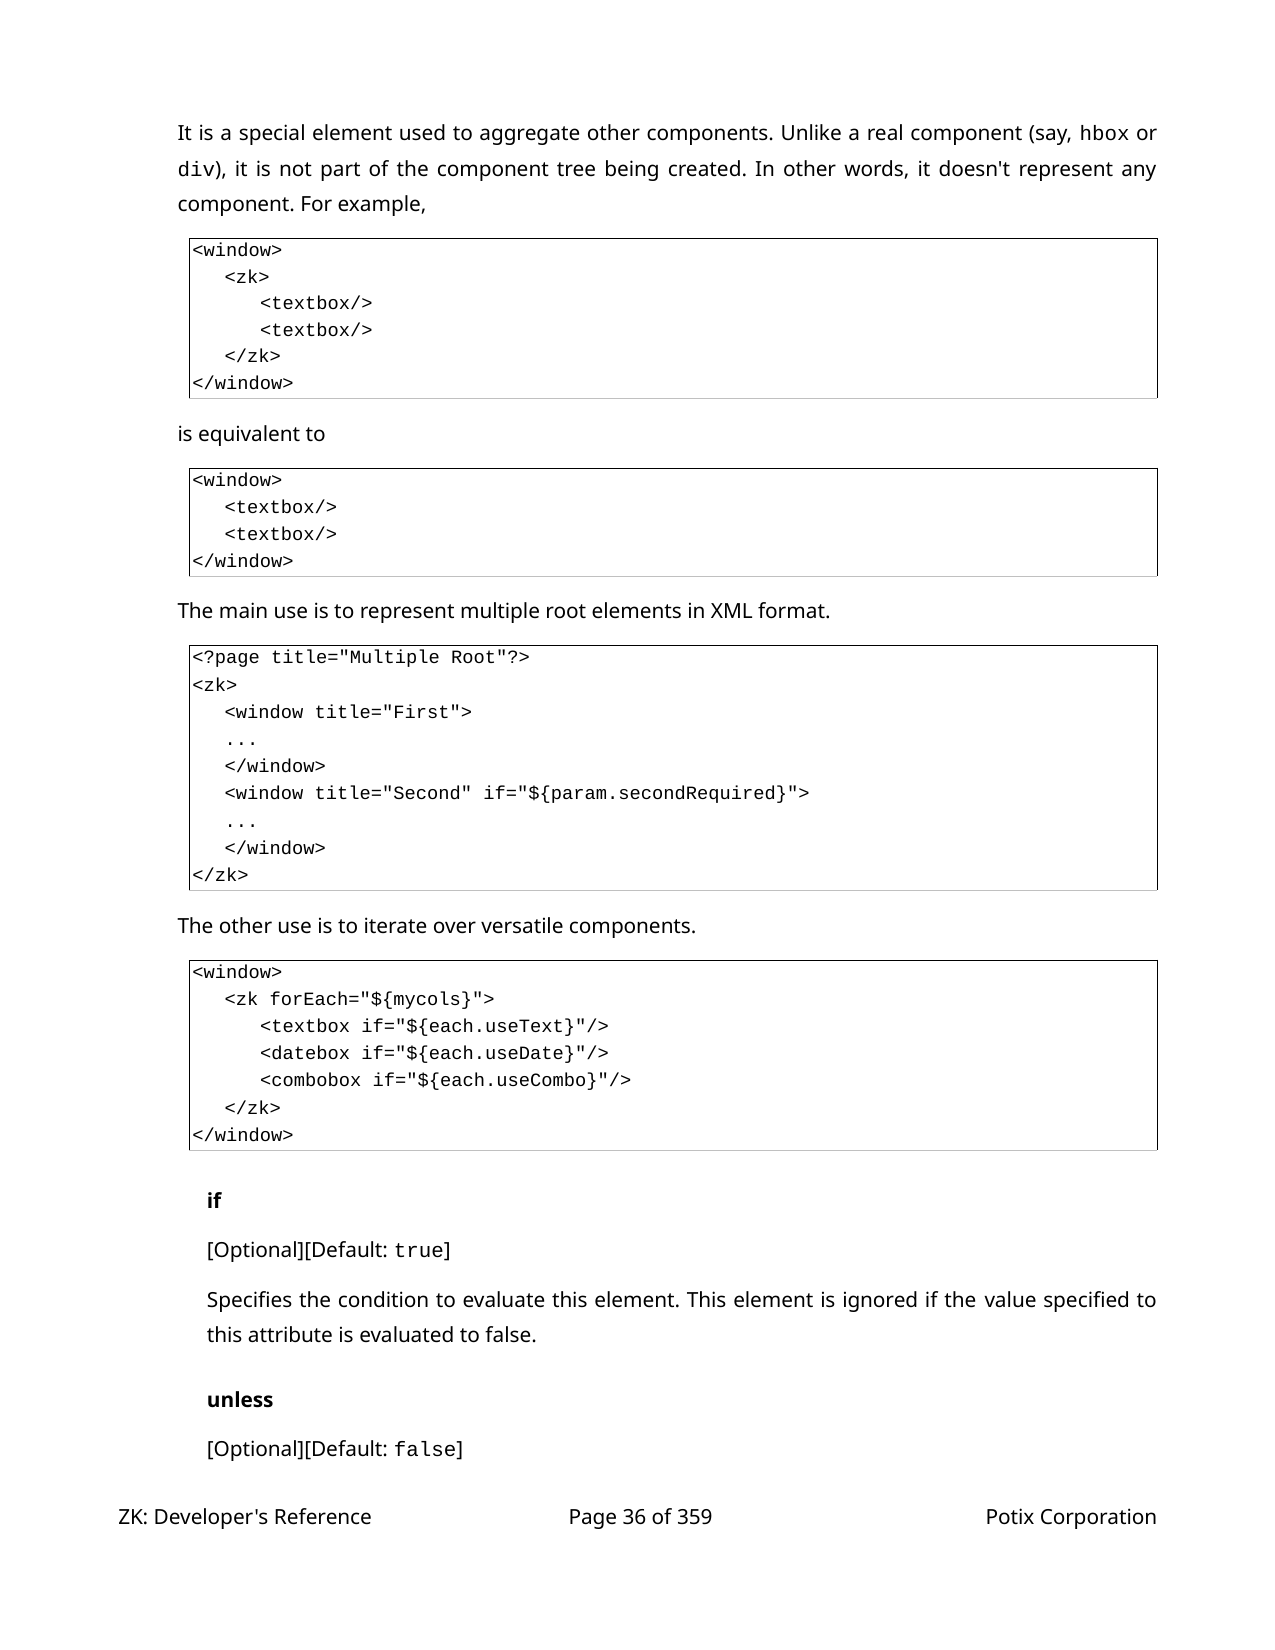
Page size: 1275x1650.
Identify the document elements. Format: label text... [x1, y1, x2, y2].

text </window> [190, 1123, 1157, 1150]
text </zk> [190, 863, 1157, 890]
text <zk forEach="${mycols}"> [190, 987, 1157, 1011]
text <datebox if="${each.useDate}"/> [190, 1041, 1157, 1065]
text ... [190, 808, 1157, 833]
text <window> [190, 961, 1157, 984]
text <combobox if="${each.useCombo}"/> [190, 1068, 1157, 1093]
text [Optional][Default: true] [207, 1236, 1157, 1264]
text </window> [190, 754, 1157, 778]
text </window> [190, 836, 1157, 860]
text <?page title="Multiple Root"?> [190, 646, 1157, 669]
subtitle unless [207, 1385, 1157, 1413]
text </window> [190, 548, 1157, 576]
text [Optional][Default: false] [207, 1434, 1157, 1462]
text ... [190, 727, 1157, 751]
text <window title="Second" if="${param.secondRequired}"> [190, 781, 1157, 806]
text <zk> [190, 672, 1157, 697]
text is equivalent to [177, 419, 1157, 447]
text <window> <zk> <textbox/> <textbox/> </zk> </window> [190, 239, 1157, 398]
subtitle if [207, 1187, 1157, 1215]
text <textbox if="${each.useText}"/> [190, 1014, 1157, 1038]
text The other use is to iterate over versatile components. [177, 911, 1157, 939]
text <textbox/> <textbox/> [190, 495, 1157, 546]
text <window title="First"> [190, 700, 1157, 724]
text <window> [190, 469, 1157, 492]
text It is a special element used to aggregate other components. Unlike a real component (say, hbox or div), it is not part of the component tree being created. In other words, it doesn't represent any component. For example, [177, 118, 1157, 217]
text The main use is to represent multiple root elements in XML format. [177, 596, 1157, 625]
text </zk> [190, 1096, 1157, 1120]
text Specifies the condition to evaluate this element. This element is ignored if the value specified to this attribute is evaluated to false. [207, 1285, 1157, 1348]
